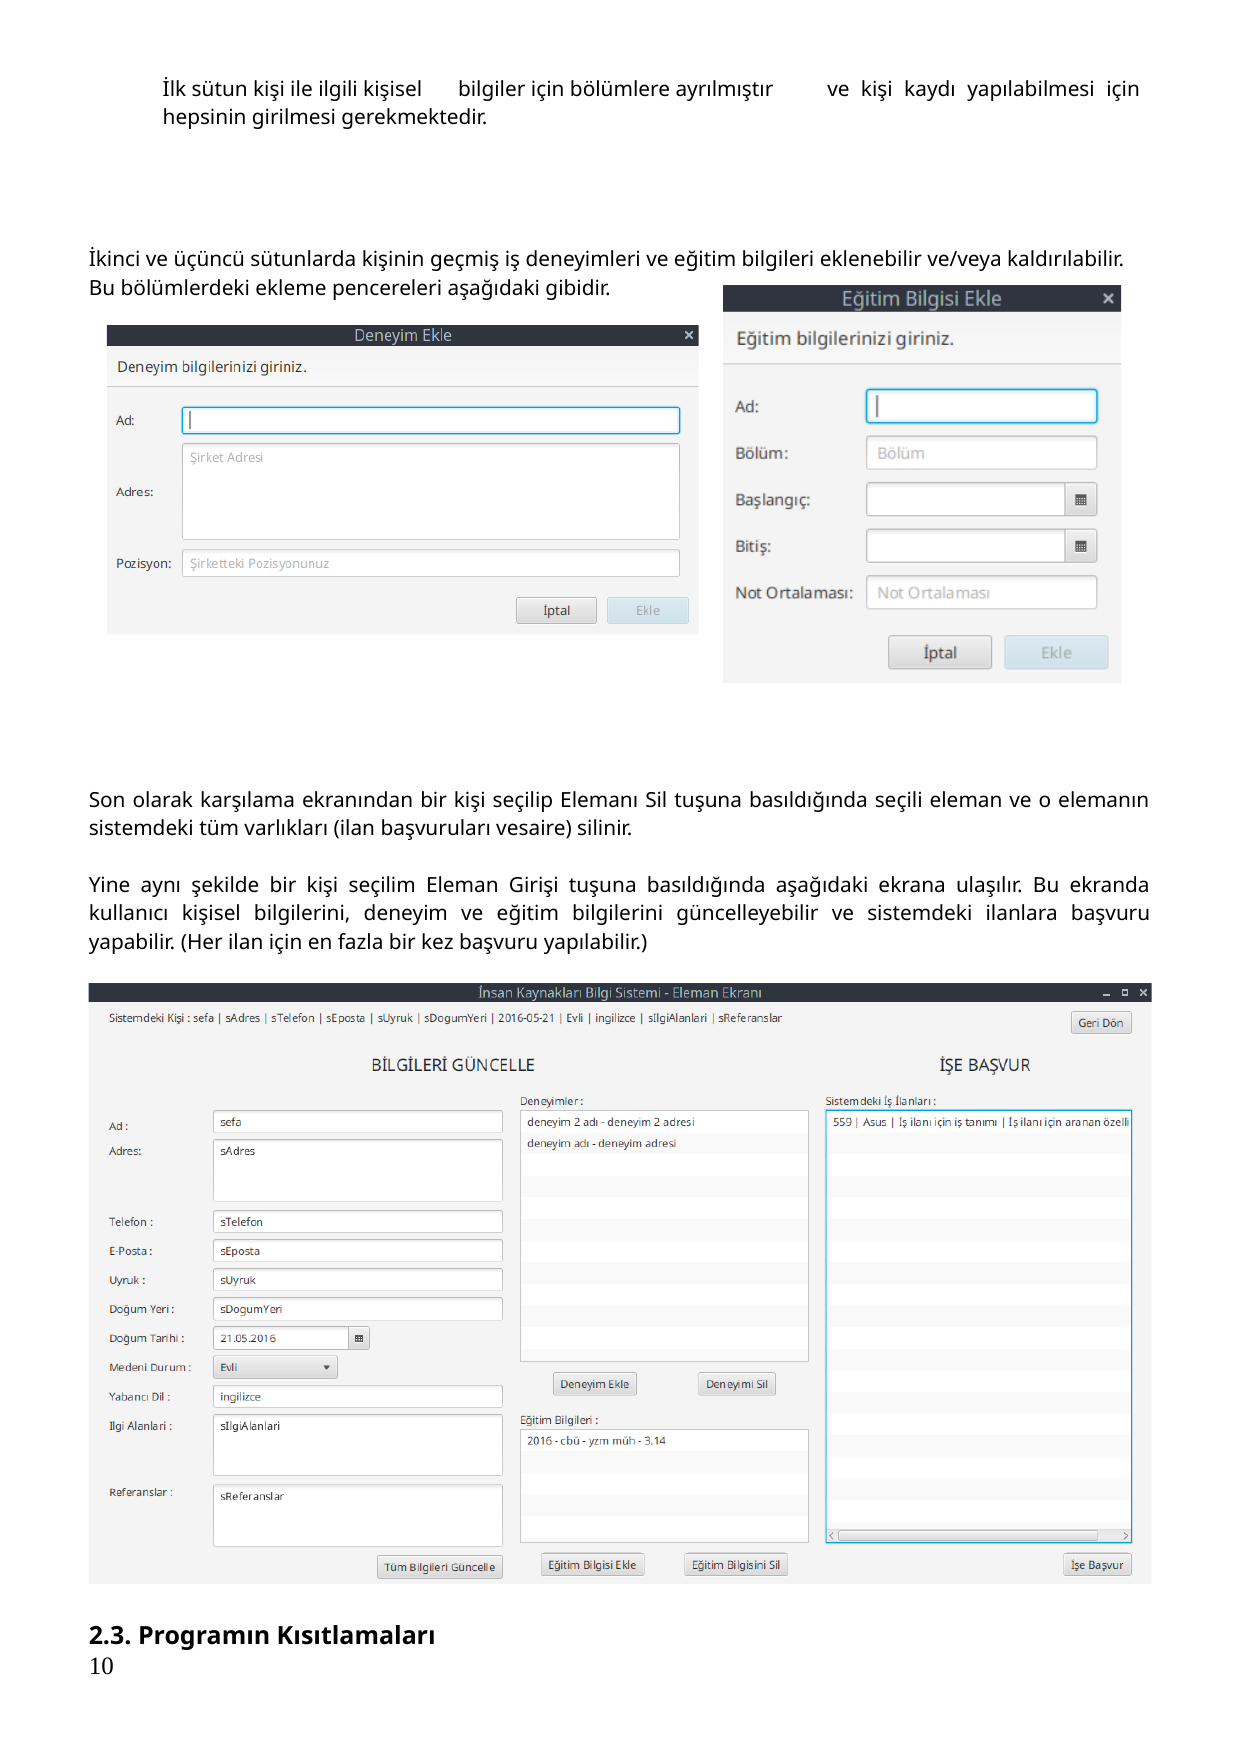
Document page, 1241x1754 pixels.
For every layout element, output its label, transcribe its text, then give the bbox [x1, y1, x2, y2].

text İkinci ve üçüncü sütunlarda kişinin geçmiş iş deneyimleri ve eğitim bilgileri eklenebilir ve/veya kaldırılabilir. [88, 244, 1152, 273]
text İlk sütun kişi ile ilgili kişisel bilgiler için bölümlere ayrılmıştır ve kişi kaydı yapılabilmesi için hepsinin girilmesi gerekmektedir. [88, 74, 1152, 131]
text 2.3. Programın Kısıtlamaları [88, 1617, 1152, 1651]
picture [106, 325, 699, 634]
text Son olarak karşılama ekranından bir kişi seçilip Elemanı Sil tuşuna basıldığında seçili eleman ve o elemanın sistemdeki tüm varlıkları (ilan başvuruları vesaire) silinir. [88, 785, 1152, 842]
text Yine aynı şekilde bir kişi seçilim Eleman Girişi tuşuna basıldığında aşağıdaki ekrana ulaşılır. Bu ekranda kullanıcı kişisel bilgilerini, deneyim ve eğitim bilgilerini güncelleyebilir ve sistemdeki ilanlara başvuru yapabilir. (Her ilan için en fazla bir kez başvuru yapılabilir.) [88, 870, 1152, 955]
picture [88, 983, 1152, 1584]
picture [723, 285, 1122, 683]
text Bu bölümlerdeki ekleme pencereleri aşağıdaki gibidir. [88, 273, 1152, 301]
